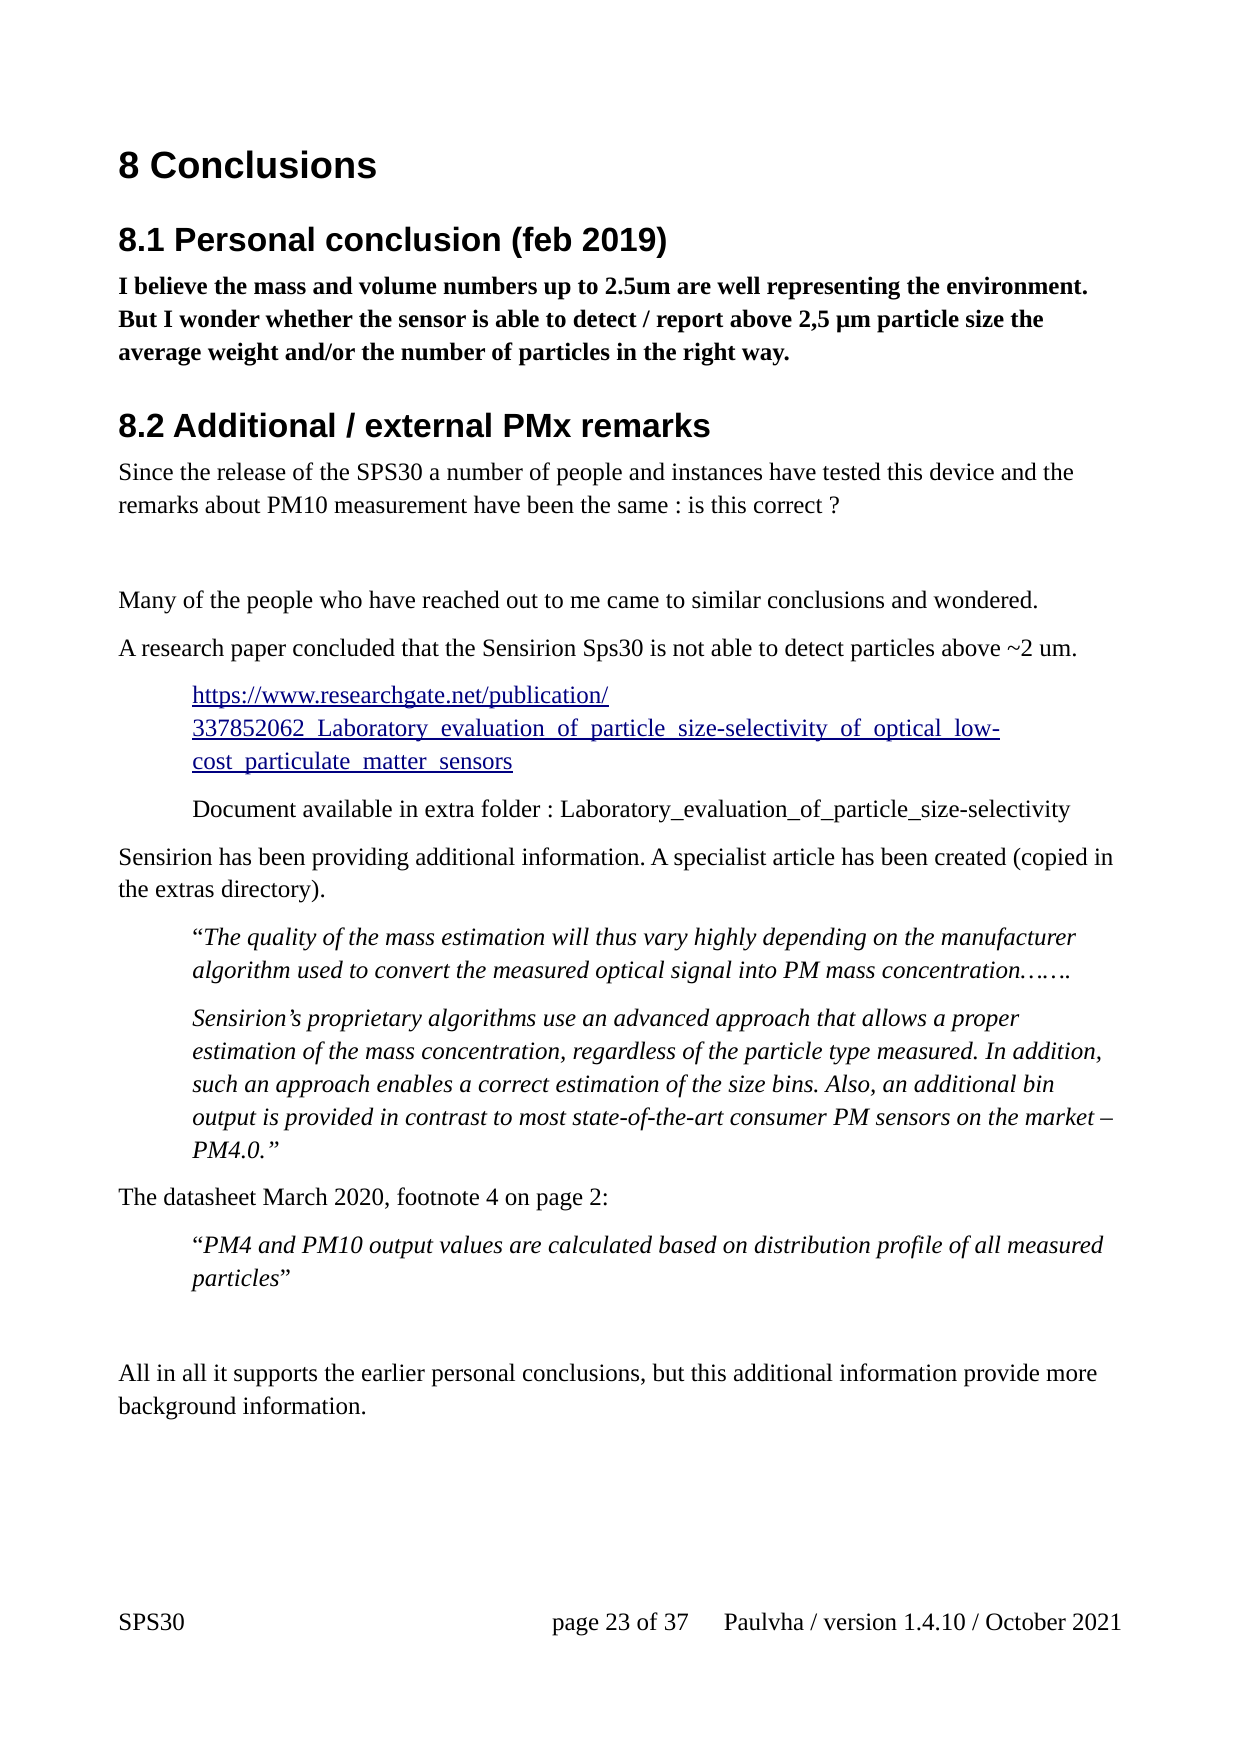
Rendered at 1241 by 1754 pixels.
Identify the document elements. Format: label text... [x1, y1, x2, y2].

text Sensirion has been providing additional information. A specialist article has been created (copied in the extras directory). [118, 842, 1122, 903]
text Since the release of the SPS30 a number of people and instances have tested this device and the remarks about PM10 measurement have been the same : is this correct ? [118, 457, 1122, 519]
text I believe the mass and volume numbers up to 2.5um are well representing the environment. But I wonder whether the sensor is able to detect / report above 2,5 μm particle size the average weight and/or the number of particles in the right way. [118, 271, 1122, 366]
text https://www.researchgate.net/publication/337852062_Laboratory_evaluation_of_particle_size-selectivity_of_optical_low-cost_particulate_matter_sensors [192, 680, 1122, 775]
subtitle 8.1 Personal conclusion (feb 2019) [118, 220, 1122, 259]
text “The quality of the mass estimation will thus vary highly depending on the manufacturer algorithm used to convert the measured optical signal into PM mass concentration……. [192, 922, 1122, 984]
subtitle 8 Conclusions [118, 143, 1122, 187]
text The datasheet March 2020, footnote 4 on page 2: [118, 1182, 1122, 1211]
text “PM4 and PM10 output values are calculated based on distribution profile of all measured particles” [192, 1230, 1122, 1292]
subtitle 8.2 Additional / external PMx remarks [118, 406, 1122, 444]
text Many of the people who have reached out to me came to similar conclusions and wondered. [118, 585, 1122, 614]
text A research paper concluded that the Sensirion Sps30 is not able to detect particles above ~2 um. [118, 633, 1122, 661]
text All in all it supports the earlier personal conclusions, but this additional information provide more background information. [118, 1358, 1122, 1420]
text Document available in extra folder : Laboratory_evaluation_of_particle_size-selectivity [192, 794, 1122, 823]
text Sensirion’s proprietary algorithms use an advanced approach that allows a proper estimation of the mass concentration, regardless of the particle type measured. In addition, such an approach enables a correct estimation of the size bins. Also, an additional bin output is provided in contrast to most state-of-the-art consumer PM sensors on the market – PM4.0.” [192, 1003, 1122, 1164]
